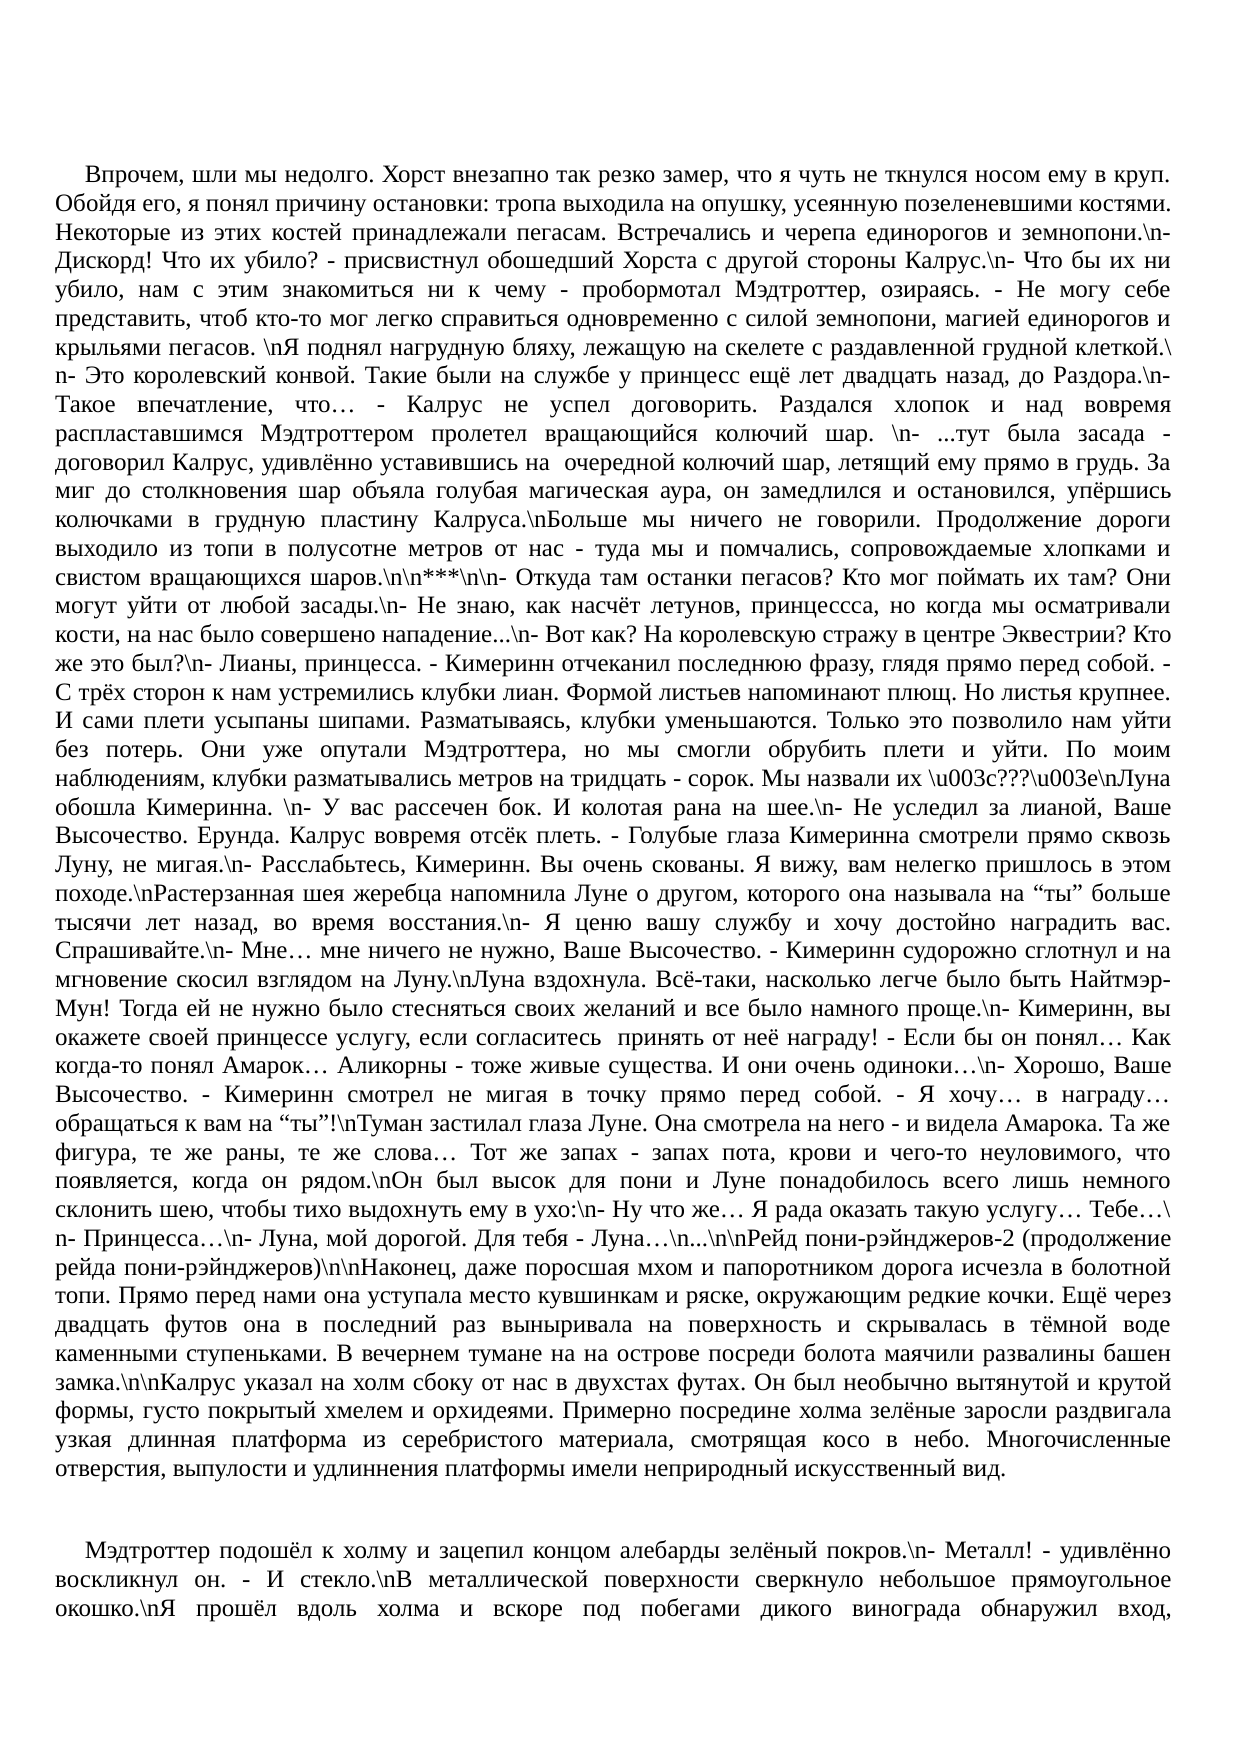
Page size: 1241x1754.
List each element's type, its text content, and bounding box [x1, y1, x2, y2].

text Впрочем, шли мы недолго. Хорст внезапно так резко замер, что я чуть не ткнулся носом ему в круп. Обойдя его, я понял причину остановки: тропа выходила на опушку, усеянную позеленевшими костями. Некоторые из этих костей принадлежали пегасам. Встречались и черепа единорогов и земнопони.\n- Дискорд! Что их убило? - присвистнул обошедший Хорста с другой стороны Калрус.\n- Что бы их ни убило, нам с этим знакомиться ни к чему - пробормотал Мэдтроттер, озираясь. - Не могу себе представить, чтоб кто-то мог легко справиться одновременно с силой земнопони, магией единорогов и крыльями пегасов. \nЯ поднял нагрудную бляху, лежащую на скелете с раздавленной грудной клеткой.\n- Это королевский конвой. Такие были на службе у принцесс ещё лет двадцать назад, до Раздора.\n- Такое впечатление, что… - Калрус не успел договорить. Раздался хлопок и над вовремя распластавшимся Мэдтроттером пролетел вращающийся колючий шар. \n- ...тут была засада - договорил Калрус, удивлённо уставившись на очередной колючий шар, летящий ему прямо в грудь. За миг до столкновения шар объяла голубая магическая аура, он замедлился и остановился, упёршись колючками в грудную пластину Калруса.\nБольше мы ничего не говорили. Продолжение дороги выходило из топи в полусотне метров от нас - туда мы и помчались, сопровождаемые хлопками и свистом вращающихся шаров.\n\n***\n\n- Откуда там останки пегасов? Кто мог поймать их там? Они могут уйти от любой засады.\n- Не знаю, как насчёт летунов, принцессса, но когда мы осматривали кости, на нас было совершено нападение...\n- Вот как? На королевскую стражу в центре Эквестрии? Кто же это был?\n- Лианы, принцесса. - Кимеринн отчеканил последнюю фразу, глядя прямо перед собой. - С трёх сторон к нам устремились клубки лиан. Формой листьев напоминают плющ. Но листья крупнее. И сами плети усыпаны шипами. Разматываясь, клубки уменьшаются. Только это позволило нам уйти без потерь. Они уже опутали Мэдтроттера, но мы смогли обрубить плети и уйти. По моим наблюдениям, клубки разматывались метров на тридцать - сорок. Мы назвали их \u003c???\u003e\nЛуна обошла Кимеринна. \n- У вас рассечен бок. И колотая рана на шее.\n- Не уследил за лианой, Ваше Высочество. Ерунда. Калрус вовремя отсёк плеть. - Голубые глаза Кимеринна смотрели прямо сквозь Луну, не мигая.\n- Расслабьтесь, Кимеринн. Вы очень скованы. Я вижу, вам нелегко пришлось в этом походе.\nРастерзанная шея жеребца напомнила Луне о другом, которого она называла на “ты” больше тысячи лет назад, во время восстания.\n- Я ценю вашу службу и хочу достойно наградить вас. Спрашивайте.\n- Мне… мне ничего не нужно, Ваше Высочество. - Кимеринн судорожно сглотнул и на мгновение скосил взглядом на Луну.\nЛуна вздохнула. Всё-таки, насколько легче было быть Найтмэр-Мун! Тогда ей не нужно было стесняться своих желаний и все было намного проще.\n- Кимеринн, вы окажете своей принцессе услугу, если согласитесь принять от неё награду! - Если бы он понял… Как когда-то понял Амарок… Аликорны - тоже живые существа. И они очень одиноки…\n- Хорошо, Ваше Высочество. - Кимеринн смотрел не мигая в точку прямо перед собой. - Я хочу… в награду… обращаться к вам на “ты”!\nТуман застилал глаза Луне. Она смотрела на него - и видела Амарока. Та же фигура, те же раны, те же слова… Тот же запах - запах пота, крови и чего-то неуловимого, что появляется, когда он рядом.\nОн был высок для пони и Луне понадобилось всего лишь немного склонить шею, чтобы тихо выдохнуть ему в ухо:\n- Ну что же… Я рада оказать такую услугу… Тебе…\n- Принцесса…\n- Луна, мой дорогой. Для тебя - Луна…\n...\n\nРейд пони-рэйнджеров-2 (продолжение рейда пони-рэйнджеров)\n\nНаконец, даже поросшая мхом и папоротником дорога исчезла в болотной топи. Прямо перед нами она уступала место кувшинкам и ряске, окружающим редкие кочки. Ещё через двадцать футов она в последний раз выныривала на поверхность и скрывалась в тёмной воде каменными ступеньками. В вечернем тумане на на острове посреди болота маячили развалины башен замка.\n\nКалрус указал на холм сбоку от нас в двухстах футах. Он был необычно вытянутой и крутой формы, густо покрытый хмелем и орхидеями. Примерно посредине холма зелёные заросли раздвигала узкая длинная платформа из серебристого материала, смотрящая косо в небо. Многочисленные отверстия, выпулости и удлиннения платформы имели неприродный искусственный вид. [55, 159, 1172, 1482]
text Мэдтроттер подошёл к холму и зацепил концом алебарды зелёный покров.\n- Металл! - удивлённо воскликнул он. - И стекло.\nВ металлической поверхности сверкнуло небольшое прямоугольное окошко.\nЯ прошёл вдоль холма и вскоре под побегами дикого винограда обнаружил вход, [55, 1536, 1172, 1622]
